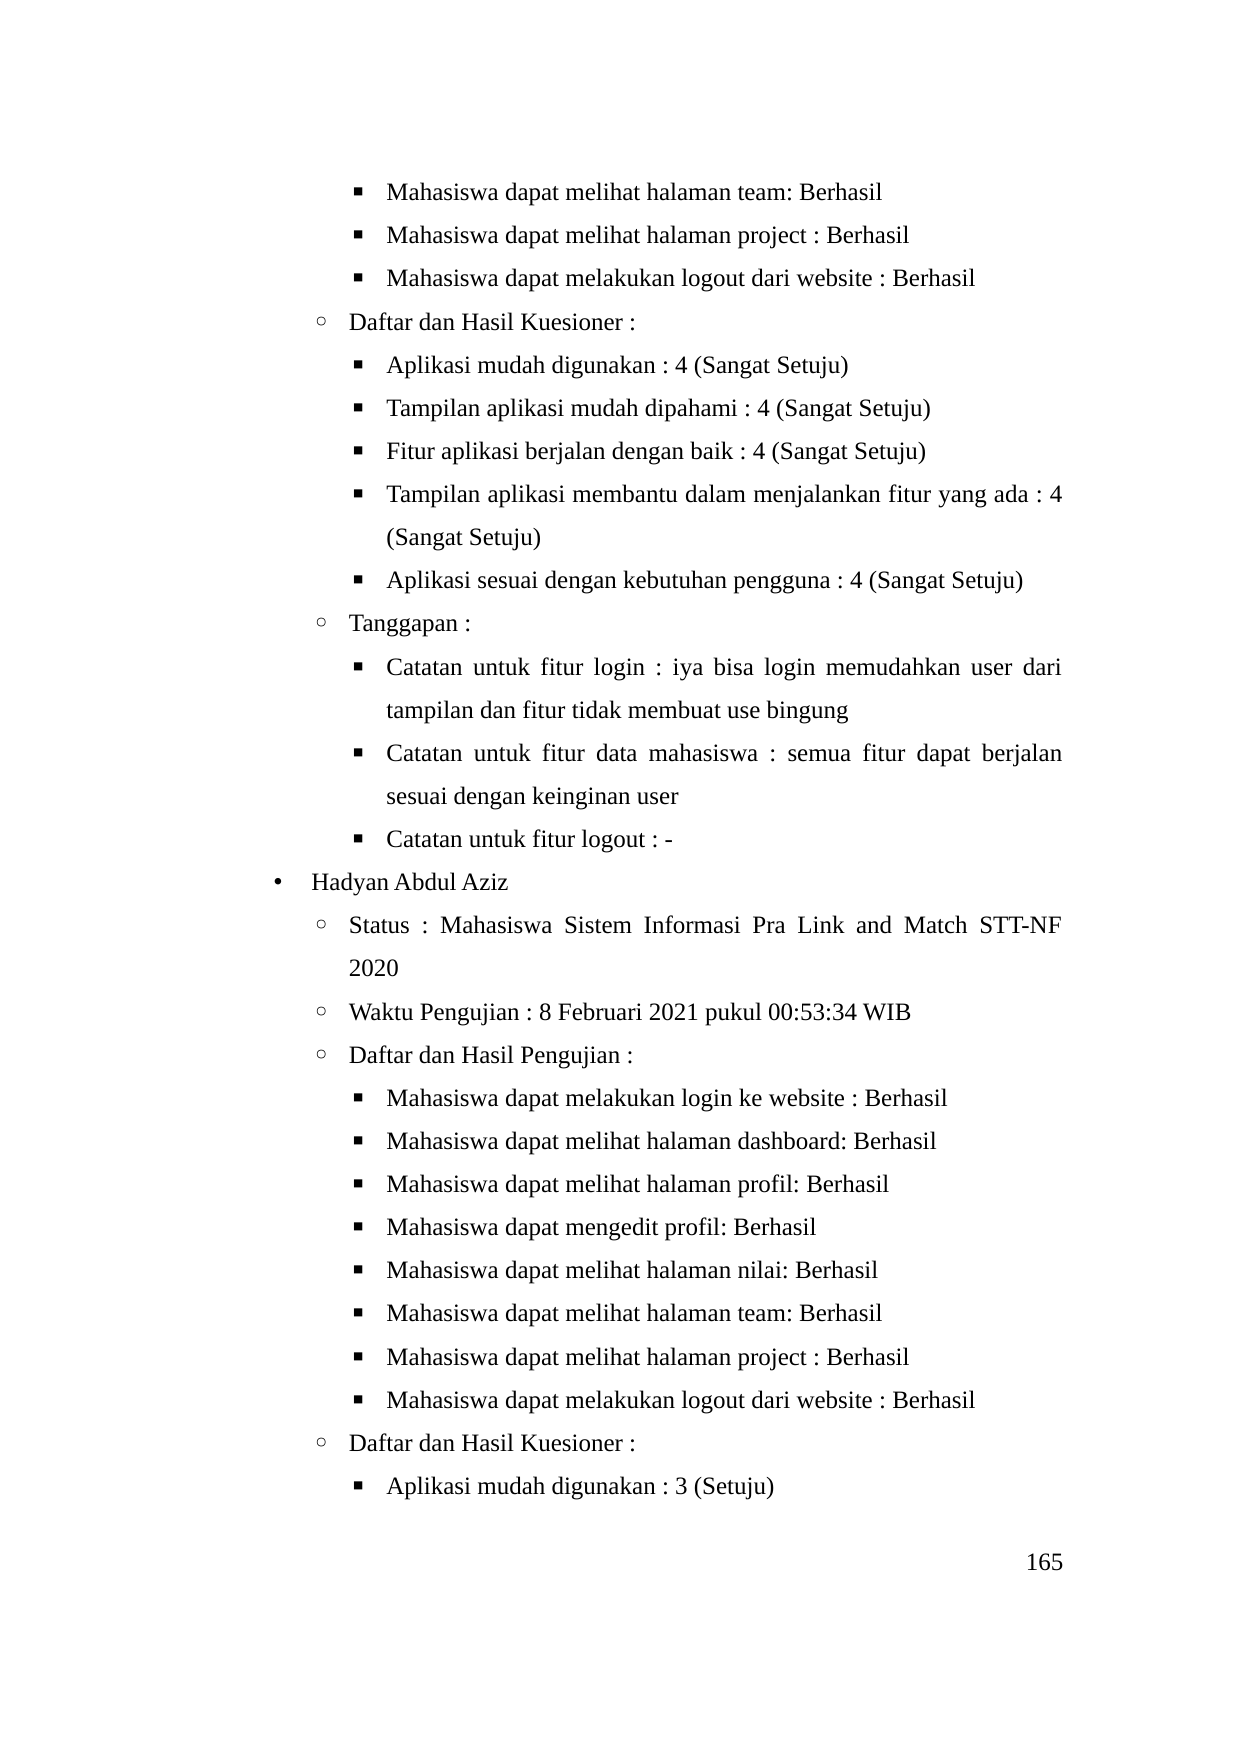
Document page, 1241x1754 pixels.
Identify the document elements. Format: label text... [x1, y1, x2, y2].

list Mahasiswa dapat melihat halaman team: Berhasil [349, 177, 1063, 206]
list Mahasiswa dapat melihat halaman nilai: Berhasil [349, 1255, 1063, 1284]
list Mahasiswa dapat melakukan login ke website : Berhasil [349, 1083, 1063, 1112]
list Tanggapan : [311, 608, 1063, 637]
list Waktu Pengujian : 8 Februari 2021 pukul 00:53:34 WIB [311, 997, 1063, 1025]
list Fitur aplikasi berjalan dengan baik : 4 (Sangat Setuju) [349, 436, 1063, 465]
list Aplikasi sesuai dengan kebutuhan pengguna : 4 (Sangat Setuju) [349, 565, 1063, 594]
list Status : Mahasiswa Sistem Informasi Pra Link and Match STT-NF 2020 [311, 910, 1063, 982]
list Aplikasi mudah digunakan : 4 (Sangat Setuju) [349, 350, 1063, 378]
list Daftar dan Hasil Kuesioner : [311, 307, 1063, 335]
list Mahasiswa dapat melakukan logout dari website : Berhasil [349, 1385, 1063, 1413]
list Mahasiswa dapat mengedit profil: Berhasil [349, 1212, 1063, 1241]
list Mahasiswa dapat melihat halaman project : Berhasil [349, 220, 1063, 249]
list Aplikasi mudah digunakan : 3 (Setuju) [349, 1471, 1063, 1500]
list Mahasiswa dapat melihat halaman project : Berhasil [349, 1342, 1063, 1370]
list Tampilan aplikasi mudah dipahami : 4 (Sangat Setuju) [349, 393, 1063, 422]
list Tampilan aplikasi membantu dalam menjalankan fitur yang ada : 4 (Sangat Setuju) [349, 479, 1063, 551]
list Catatan untuk fitur login : iya bisa login memudahkan user dari tampilan dan fitur tidak membuat use bingung [349, 652, 1063, 723]
list Catatan untuk fitur data mahasiswa : semua fitur dapat berjalan sesuai dengan keinginan user [349, 738, 1063, 810]
list Catatan untuk fitur logout : - [349, 824, 1063, 853]
list Mahasiswa dapat melihat halaman team: Berhasil [349, 1298, 1063, 1327]
list Hadyan Abdul Aziz [274, 867, 1063, 896]
list Mahasiswa dapat melakukan logout dari website : Berhasil [349, 263, 1063, 292]
list Mahasiswa dapat melihat halaman dashboard: Berhasil [349, 1126, 1063, 1155]
list Daftar dan Hasil Kuesioner : [311, 1428, 1063, 1457]
list Daftar dan Hasil Pengujian : [311, 1040, 1063, 1068]
list Mahasiswa dapat melihat halaman profil: Berhasil [349, 1169, 1063, 1198]
